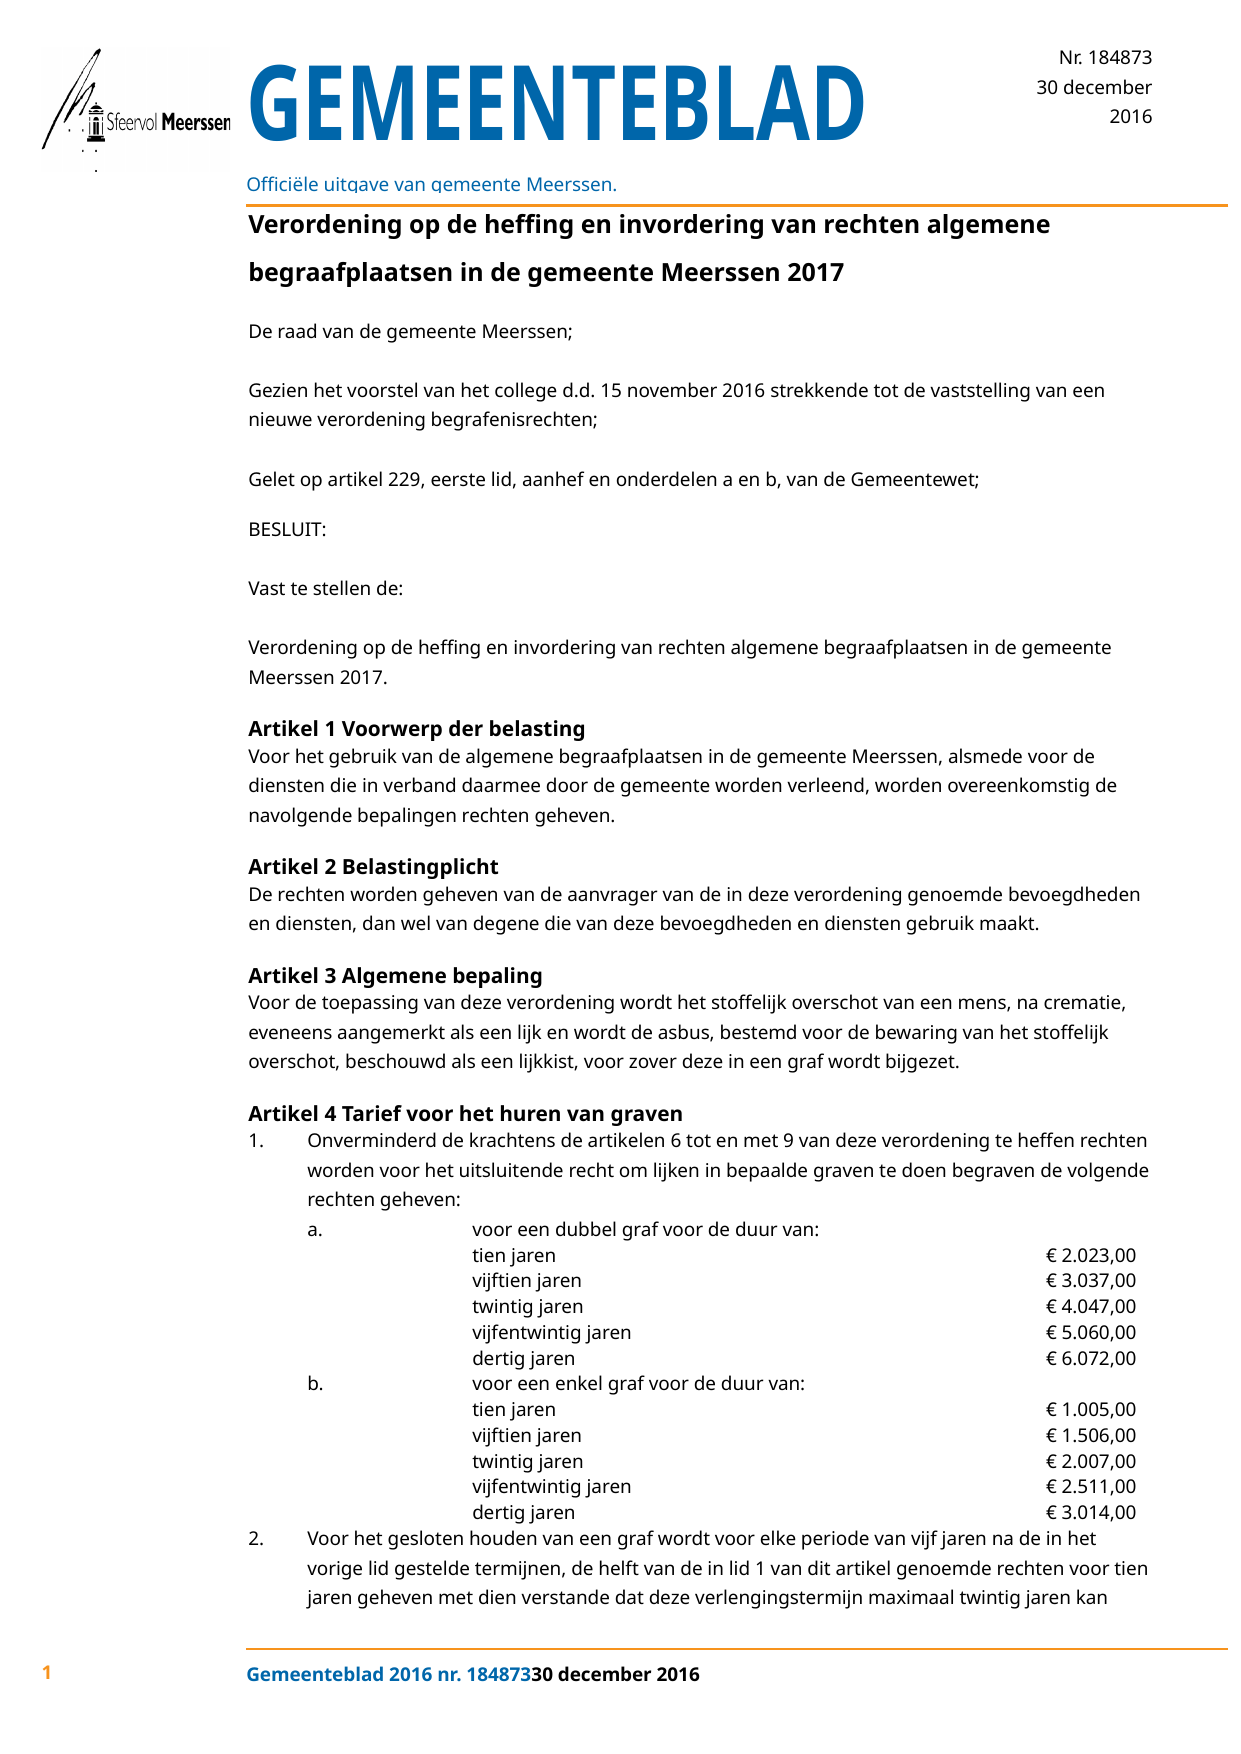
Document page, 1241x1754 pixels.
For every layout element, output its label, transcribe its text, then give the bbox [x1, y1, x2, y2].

text Gelet op artikel 229, eerste lid, aanhef en onderdelen a en b, van de Gemeentewet; [248, 466, 1152, 492]
table_header voor een dubbel graf voor de duur van: [472, 1216, 1046, 1242]
table_cell [1046, 1371, 1211, 1396]
table_cell [307, 1474, 472, 1499]
table_cell vijftien jaren [472, 1268, 1046, 1293]
text De raad van de gemeente Meerssen; [248, 318, 1152, 344]
table_cell vijfentwintig jaren [472, 1319, 1046, 1345]
text Artikel 1 Voorwerp der belasting [248, 714, 1152, 743]
list Onverminderd de krachtens de artikelen 6 tot en met 9 van deze verordening te heffen rechten worden voor het uitsluitende recht om lijken in bepaalde graven te doen begraven de volgende rechten geheven: [248, 1127, 1152, 1212]
table_cell twintig jaren [472, 1294, 1046, 1319]
table_header a. [307, 1216, 472, 1242]
text Verordening op de heffing en invordering van rechten algemene begraafplaatsen in de gemeente Meerssen 2017 [248, 207, 1152, 288]
text Vast te stellen de: [248, 575, 1152, 601]
table_header [1046, 1216, 1211, 1242]
table_cell [307, 1396, 472, 1422]
table_cell € 2.511,00 [1046, 1474, 1211, 1499]
table_cell dertig jaren [472, 1499, 1046, 1525]
table_cell tien jaren [472, 1396, 1046, 1422]
text Artikel 2 Belastingplicht [248, 852, 1152, 881]
list Voor het gesloten houden van een graf wordt voor elke periode van vijf jaren na de in het vorige lid gestelde termijnen, de helft van de in lid 1 van dit artikel genoemde rechten voor tien jaren geheven met dien verstande dat deze verlengingstermijn maximaal twintig jaren kan [248, 1525, 1152, 1610]
table_cell € 1.005,00 [1046, 1396, 1211, 1422]
table_cell b. [307, 1371, 472, 1396]
table_cell vijfentwintig jaren [472, 1474, 1046, 1499]
picture [41, 47, 231, 172]
table_cell [307, 1499, 472, 1525]
table_cell vijftien jaren [472, 1422, 1046, 1448]
table_cell twintig jaren [472, 1448, 1046, 1473]
table_cell dertig jaren [472, 1345, 1046, 1371]
text Verordening op de heffing en invordering van rechten algemene begraafplaatsen in de gemeente Meerssen 2017. [248, 634, 1152, 690]
table_cell [307, 1294, 472, 1319]
text Voor het gebruik van de algemene begraafplaatsen in de gemeente Meerssen, alsmede voor de diensten die in verband daarmee door de gemeente worden verleend, worden overeenkomstig de navolgende bepalingen rechten geheven. [248, 743, 1152, 828]
table_cell € 2.007,00 [1046, 1448, 1211, 1473]
table_cell € 2.023,00 [1046, 1242, 1211, 1268]
table_cell [307, 1448, 472, 1473]
table_cell € 6.072,00 [1046, 1345, 1211, 1371]
table_cell [307, 1242, 472, 1268]
table_cell € 3.037,00 [1046, 1268, 1211, 1293]
table_cell [307, 1422, 472, 1448]
table_cell voor een enkel graf voor de duur van: [472, 1371, 1046, 1396]
table_cell € 1.506,00 [1046, 1422, 1211, 1448]
text De rechten worden geheven van de aanvrager van de in deze verordening genoemde bevoegdheden en diensten, dan wel van degene die van deze bevoegdheden en diensten gebruik maakt. [248, 881, 1152, 936]
table_cell [307, 1345, 472, 1371]
table_cell [307, 1268, 472, 1293]
text Voor de toepassing van deze verordening wordt het stoffelijk overschot van een mens, na crematie, eveneens aangemerkt als een lijk en wordt de asbus, bestemd voor de bewaring van het stoffelijk overschot, beschouwd als een lijkkist, voor zover deze in een graf wordt bijgezet. [248, 989, 1152, 1074]
text BESLUIT: [248, 516, 1152, 542]
text Gezien het voorstel van het college d.d. 15 november 2016 strekkende tot de vaststelling van een nieuwe verordening begrafenisrechten; [248, 377, 1152, 432]
text Artikel 4 Tarief voor het huren van graven [248, 1099, 1152, 1127]
table_cell € 3.014,00 [1046, 1499, 1211, 1525]
table_cell tien jaren [472, 1242, 1046, 1268]
text Artikel 3 Algemene bepaling [248, 961, 1152, 989]
table_cell € 4.047,00 [1046, 1294, 1211, 1319]
table_cell € 5.060,00 [1046, 1319, 1211, 1345]
table_cell [307, 1319, 472, 1345]
